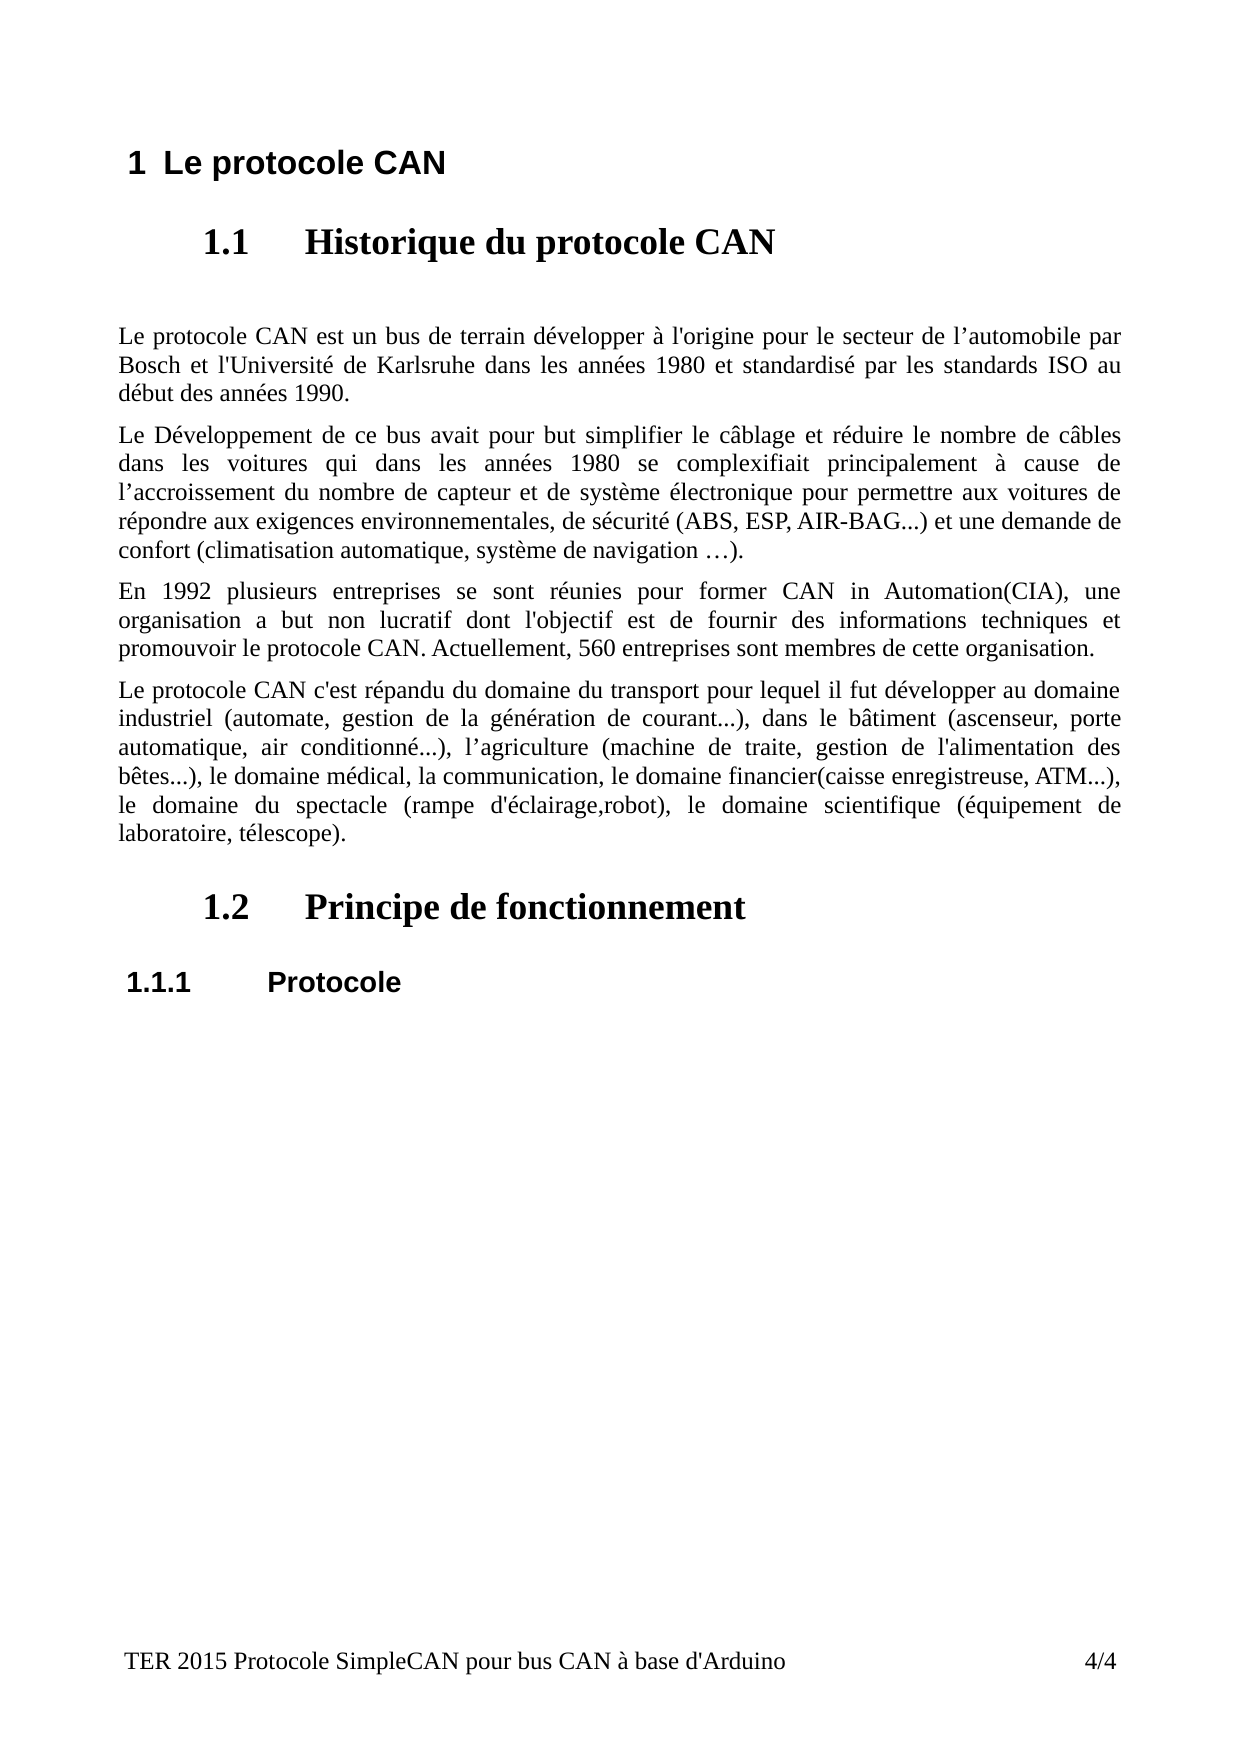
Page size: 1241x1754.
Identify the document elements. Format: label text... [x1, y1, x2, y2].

text Le Développement de ce bus avait pour but simplifier le câblage et réduire le nombre de câbles dans les voitures qui dans les années 1980 se complexifiait principalement à cause de l’accroissement du nombre de capteur et de système électronique pour permettre aux voitures de répondre aux exigences environnementales, de sécurité (ABS, ESP, AIR-BAG...) et une demande de confort (climatisation automatique, système de navigation …). [118, 420, 1122, 563]
text Le protocole CAN est un bus de terrain développer à l'origine pour le secteur de l’automobile par Bosch et l'Université de Karlsruhe dans les années 1980 et standardisé par les standards ISO au début des années 1990. [118, 321, 1122, 407]
text En 1992 plusieurs entreprises se sont réunies pour former CAN in Automation(CIA), une organisation a but non lucratif dont l'objectif est de fournir des informations techniques et promouvoir le protocole CAN. Actuellement, 560 entreprises sont membres de cette organisation. [118, 576, 1122, 662]
subtitle Protocole [118, 965, 1122, 999]
subtitle Principe de fonctionnement [193, 885, 1122, 928]
text Le protocole CAN c'est répandu du domaine du transport pour lequel il fut développer au domaine industriel (automate, gestion de la génération de courant...), dans le bâtiment (ascenseur, porte automatique, air conditionné...), l’agriculture (machine de traite, gestion de l'alimentation des bêtes...), le domaine médical, la communication, le domaine financier(caisse enregistreuse, ATM...), le domaine du spectacle (rampe d'éclairage,robot), le domaine scientifique (équipement de laboratoire, télescope). [118, 675, 1122, 847]
subtitle Le protocole CAN [118, 143, 1122, 182]
subtitle Historique du protocole CAN [193, 219, 1122, 262]
